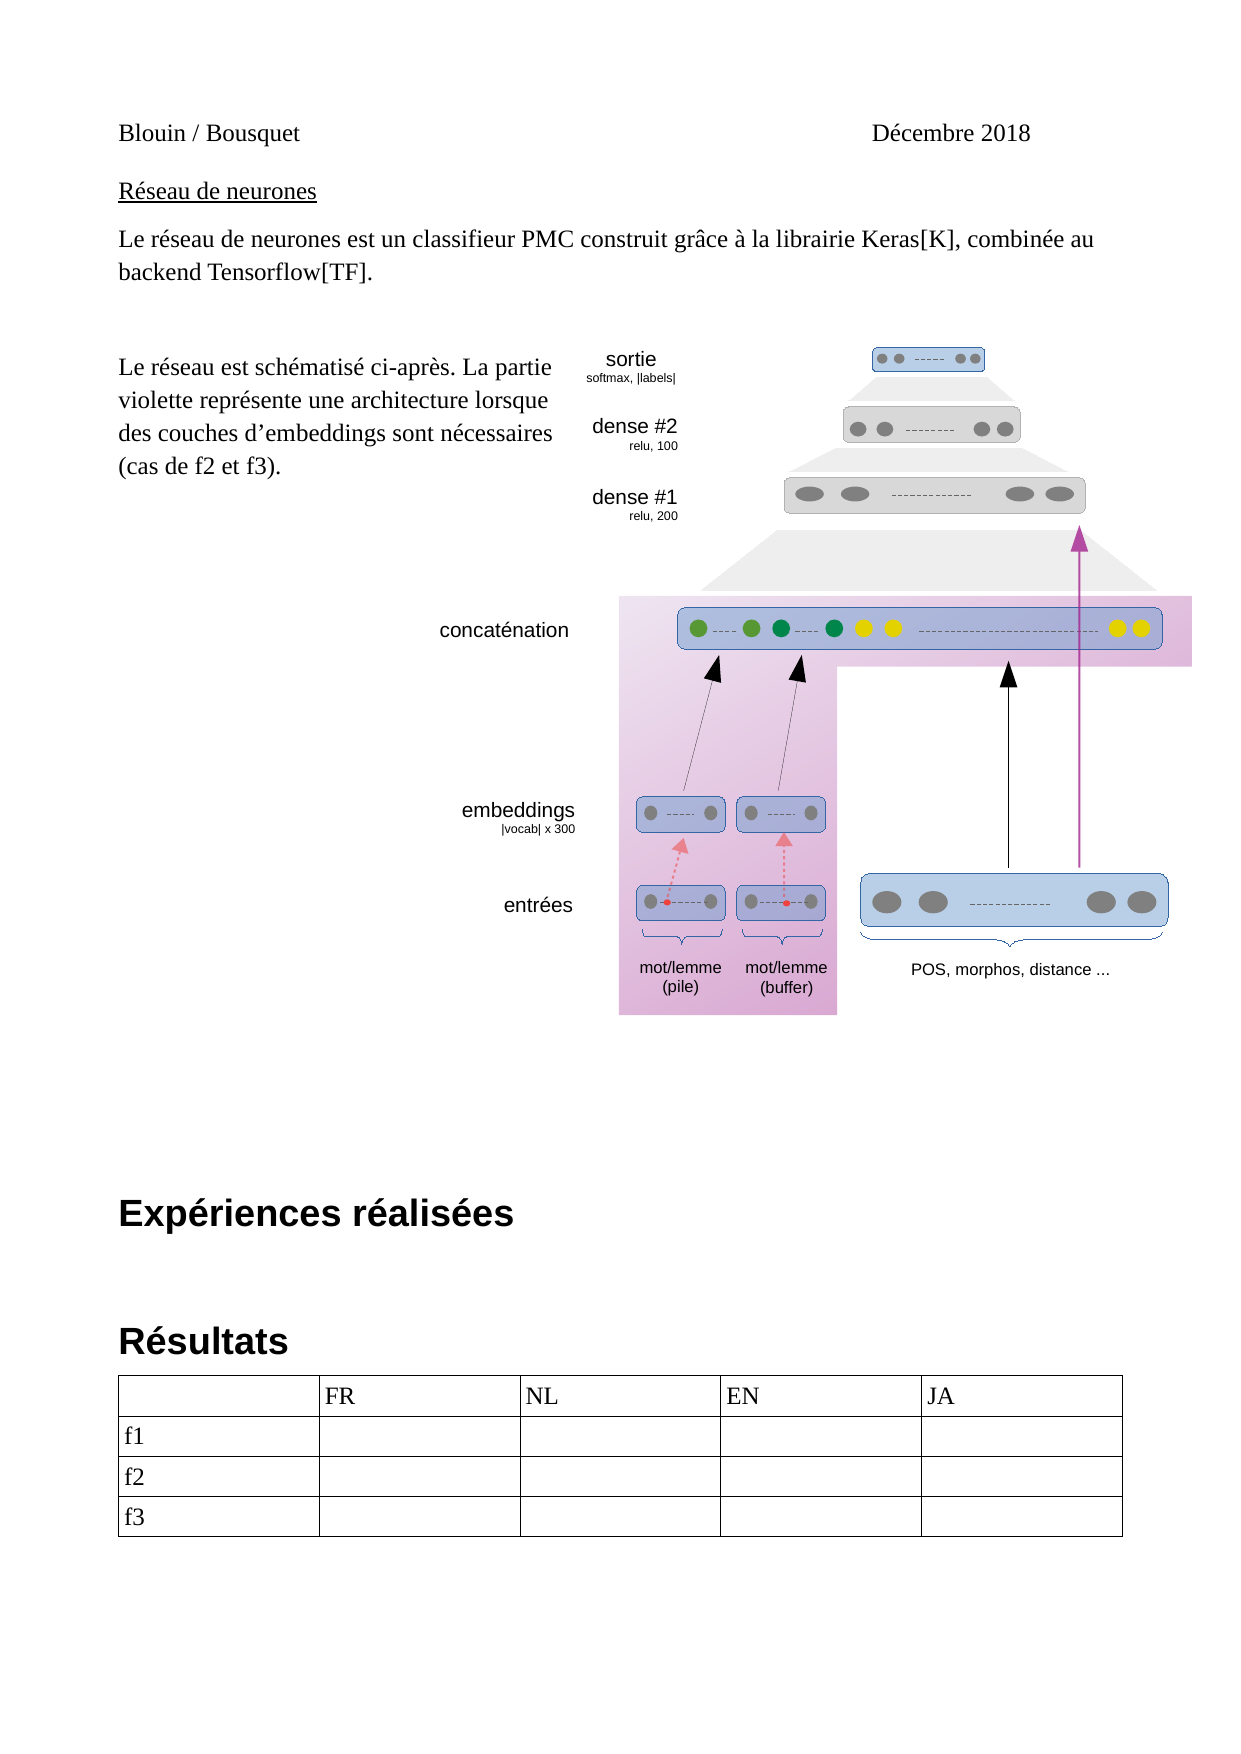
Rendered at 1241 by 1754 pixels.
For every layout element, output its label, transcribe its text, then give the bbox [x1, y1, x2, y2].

table_cell [922, 1497, 1122, 1536]
table_cell f3 [119, 1497, 319, 1536]
table_cell [521, 1457, 720, 1496]
table_cell [521, 1497, 720, 1536]
table_cell [922, 1457, 1122, 1496]
table_cell [721, 1457, 921, 1496]
table_header FR [320, 1376, 520, 1416]
text Réseau de neurones [118, 176, 1122, 205]
table_header JA [922, 1376, 1122, 1416]
table_cell [922, 1417, 1122, 1456]
table_header NL [521, 1376, 720, 1416]
table_cell [320, 1417, 520, 1456]
table_cell [721, 1497, 921, 1536]
table_cell [521, 1417, 720, 1456]
table_cell [320, 1497, 520, 1536]
table_header [119, 1376, 319, 1416]
table_header EN [721, 1376, 921, 1416]
table_cell [320, 1457, 520, 1496]
subtitle Expériences réalisées [118, 1190, 1122, 1234]
table_cell [721, 1417, 921, 1456]
table_cell f1 [119, 1417, 319, 1456]
text Le réseau est schématisé ci-après. La partie violette représente une architecture lorsque des couches d’embeddings sont nécessaires (cas de f2 et f3). [118, 352, 1122, 480]
table_cell f2 [119, 1457, 319, 1496]
subtitle Résultats [118, 1319, 1122, 1363]
text Le réseau de neurones est un classifieur PMC construit grâce à la librairie Keras[K], combinée au backend Tensorflow[TF]. [118, 224, 1122, 286]
